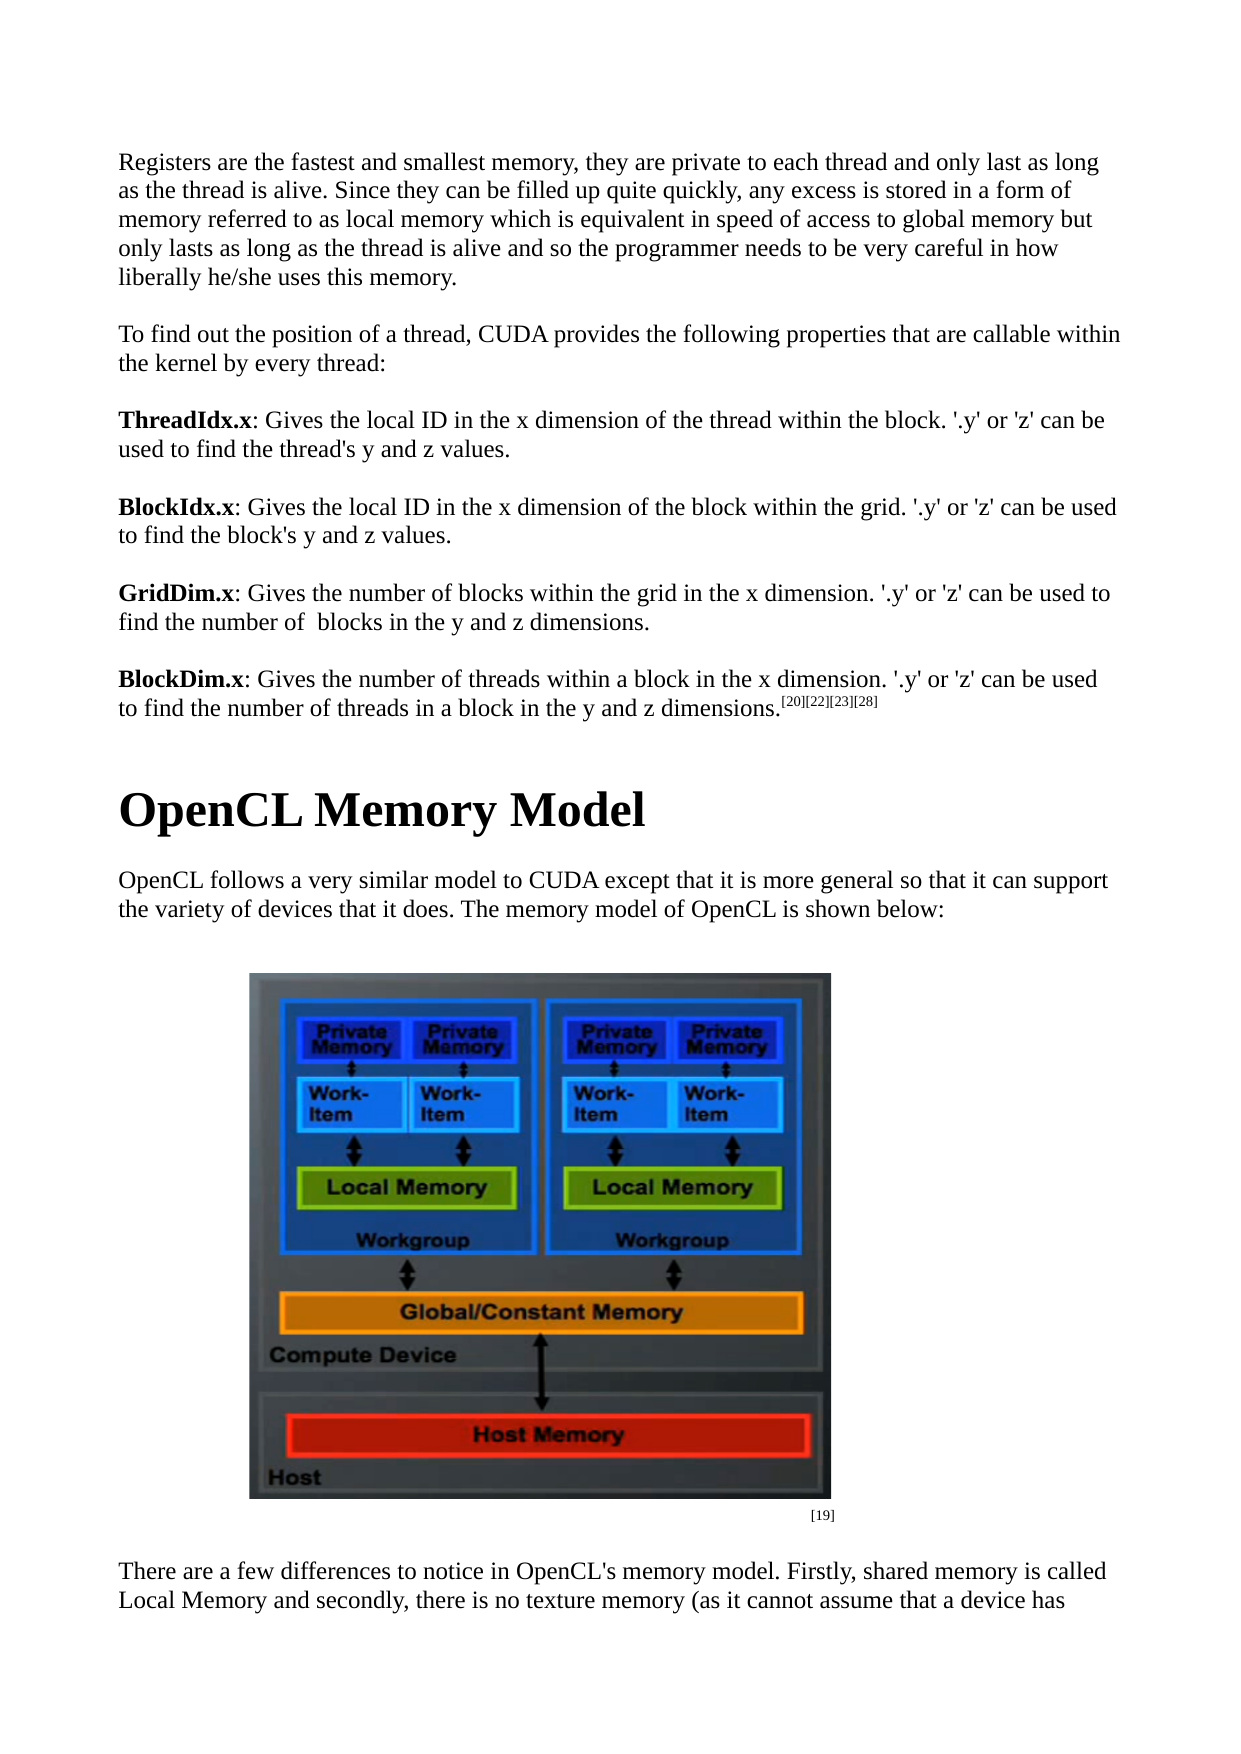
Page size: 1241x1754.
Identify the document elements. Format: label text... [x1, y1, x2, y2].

text To find out the position of a thread, CUDA provides the following properties that are callable within the kernel by every thread: [118, 319, 1122, 377]
text ThreadIdx.x: Gives the local ID in the x dimension of the thread within the block. '.y' or 'z' can be used to find the thread's y and z values. [118, 406, 1122, 463]
text OpenCL Memory Model [118, 779, 1122, 837]
text GridDim.x: Gives the number of blocks within the grid in the x dimension. '.y' or 'z' can be used to find the number of blocks in the y and z dimensions. [118, 578, 1122, 636]
text BlockDim.x: Gives the number of threads within a block in the x dimension. '.y' or 'z' can be used to find the number of threads in a block in the y and z dimensions.[20][22][23][28] [118, 664, 1122, 722]
picture [249, 973, 832, 1499]
text BlockIdx.x: Gives the local ID in the x dimension of the block within the grid. '.y' or 'z' can be used to find the block's y and z values. [118, 492, 1122, 549]
text OpenCL follows a very similar model to CUDA except that it is more general so that it can support the variety of devices that it does. The memory model of OpenCL is shown below: [118, 866, 1122, 923]
text Registers are the fastest and smallest memory, they are private to each thread and only last as long as the thread is alive. Since they can be filled up quite quickly, any excess is stored in a form of memory referred to as local memory which is equivalent in speed of access to global memory but only lasts as long as the thread is alive and so the programmer needs to be very careful in how liberally he/she uses this memory. [118, 147, 1122, 291]
text There are a few differences to notice in OpenCL's memory model. Firstly, shared memory is called Local Memory and secondly, there is no texture memory (as it cannot assume that a device has [118, 1556, 1122, 1614]
